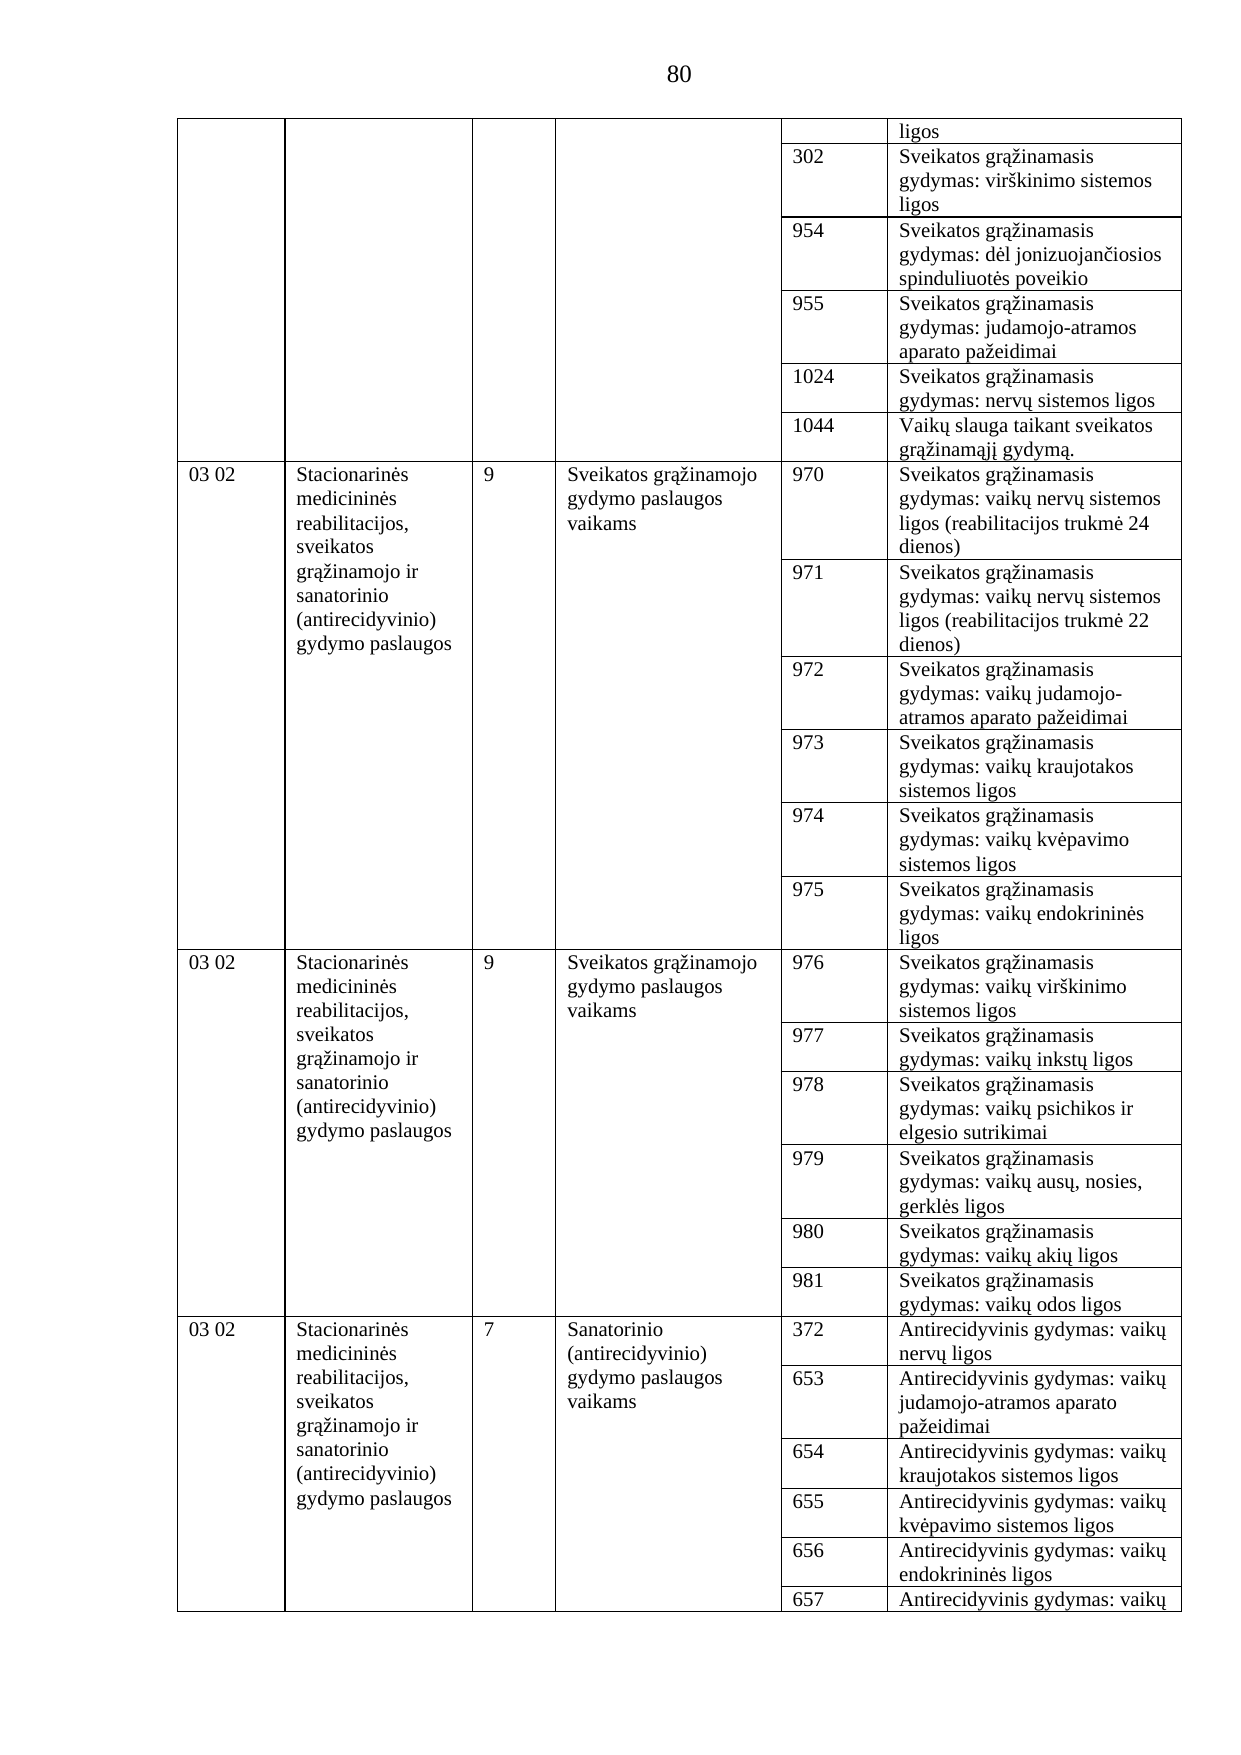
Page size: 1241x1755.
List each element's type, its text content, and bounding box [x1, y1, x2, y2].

table_cell 03 02 [178, 462, 284, 949]
table_cell Antirecidyvinis gydymas: vaikų endokrininės ligos [888, 1538, 1181, 1586]
table_cell [556, 119, 781, 461]
table_cell [473, 119, 555, 461]
table_cell Sveikatos grąžinamasis gydymas: vaikų endokrininės ligos [888, 877, 1181, 949]
table_cell Sanatorinio (antirecidyvinio) gydymo paslaugos vaikams [556, 1317, 781, 1611]
table_cell 978 [782, 1072, 887, 1144]
table_cell Sveikatos grąžinamasis gydymas: vaikų inkstų ligos [888, 1023, 1181, 1071]
table_cell 981 [782, 1268, 887, 1316]
table_cell Vaikų slauga taikant sveikatos grąžinamąjį gydymą. [888, 413, 1181, 461]
table_cell Sveikatos grąžinamasis gydymas: virškinimo sistemos ligos [888, 144, 1181, 216]
table_cell Sveikatos grąžinamasis gydymas: vaikų akių ligos [888, 1219, 1181, 1267]
table_cell 976 [782, 950, 887, 1022]
table_cell Sveikatos grąžinamojo gydymo paslaugos vaikams [556, 462, 781, 949]
table_cell [178, 119, 284, 461]
table_cell 1044 [782, 413, 887, 461]
table_cell 977 [782, 1023, 887, 1071]
table_cell Sveikatos grąžinamasis gydymas: vaikų kvėpavimo sistemos ligos [888, 803, 1181, 876]
table_cell ligos [888, 119, 1181, 143]
table_cell 03 02 [178, 950, 284, 1316]
table_cell Stacionarinės medicininės reabilitacijos, sveikatos grąžinamojo ir sanatorinio (antirecidyvinio) gydymo paslaugos [286, 462, 472, 949]
table_cell Sveikatos grąžinamasis gydymas: vaikų judamojo-atramos aparato pažeidimai [888, 657, 1181, 729]
table_cell 954 [782, 218, 887, 290]
table_cell Sveikatos grąžinamasis gydymas: vaikų psichikos ir elgesio sutrikimai [888, 1072, 1181, 1144]
table_cell [286, 119, 472, 461]
table_cell Antirecidyvinis gydymas: vaikų [888, 1587, 1181, 1611]
table_cell Sveikatos grąžinamasis gydymas: vaikų kraujotakos sistemos ligos [888, 730, 1181, 802]
table_cell 979 [782, 1145, 887, 1218]
table_cell 974 [782, 803, 887, 876]
table_cell Antirecidyvinis gydymas: vaikų kraujotakos sistemos ligos [888, 1439, 1181, 1487]
table_cell Sveikatos grąžinamasis gydymas: vaikų virškinimo sistemos ligos [888, 950, 1181, 1022]
table_cell 03 02 [178, 1317, 284, 1611]
table_cell 654 [782, 1439, 887, 1487]
table_cell 980 [782, 1219, 887, 1267]
table_cell 975 [782, 877, 887, 949]
table_cell Sveikatos grąžinamasis gydymas: vaikų odos ligos [888, 1268, 1181, 1316]
table_cell 7 [473, 1317, 555, 1611]
table_cell 973 [782, 730, 887, 802]
table_cell 9 [473, 462, 555, 949]
table_cell 970 [782, 462, 887, 558]
table_cell Sveikatos grąžinamasis gydymas: judamojo-atramos aparato pažeidimai [888, 291, 1181, 363]
table_cell 657 [782, 1587, 887, 1611]
table_cell Sveikatos grąžinamasis gydymas: dėl jonizuojančiosios spinduliuotės poveikio [888, 218, 1181, 290]
table_cell 9 [473, 950, 555, 1316]
table_cell 653 [782, 1366, 887, 1438]
table_cell Sveikatos grąžinamojo gydymo paslaugos vaikams [556, 950, 781, 1316]
table_cell 972 [782, 657, 887, 729]
table_cell 1024 [782, 364, 887, 412]
table_cell Sveikatos grąžinamasis gydymas: nervų sistemos ligos [888, 364, 1181, 412]
table_cell Sveikatos grąžinamasis gydymas: vaikų ausų, nosies, gerklės ligos [888, 1145, 1181, 1218]
table_cell Sveikatos grąžinamasis gydymas: vaikų nervų sistemos ligos (reabilitacijos trukmė 22 dienos) [888, 560, 1181, 656]
table_cell Stacionarinės medicininės reabilitacijos, sveikatos grąžinamojo ir sanatorinio (antirecidyvinio) gydymo paslaugos [286, 950, 472, 1316]
table_cell Stacionarinės medicininės reabilitacijos, sveikatos grąžinamojo ir sanatorinio (antirecidyvinio) gydymo paslaugos [286, 1317, 472, 1611]
table_cell 655 [782, 1489, 887, 1537]
table_cell Antirecidyvinis gydymas: vaikų judamojo-atramos aparato pažeidimai [888, 1366, 1181, 1438]
table_cell 372 [782, 1317, 887, 1365]
table_cell Antirecidyvinis gydymas: vaikų kvėpavimo sistemos ligos [888, 1489, 1181, 1537]
table_cell Sveikatos grąžinamasis gydymas: vaikų nervų sistemos ligos (reabilitacijos trukmė 24 dienos) [888, 462, 1181, 558]
table_cell 656 [782, 1538, 887, 1586]
table_cell Antirecidyvinis gydymas: vaikų nervų ligos [888, 1317, 1181, 1365]
table_cell [782, 119, 887, 143]
table_cell 302 [782, 144, 887, 216]
table_cell 971 [782, 560, 887, 656]
table_cell 955 [782, 291, 887, 363]
